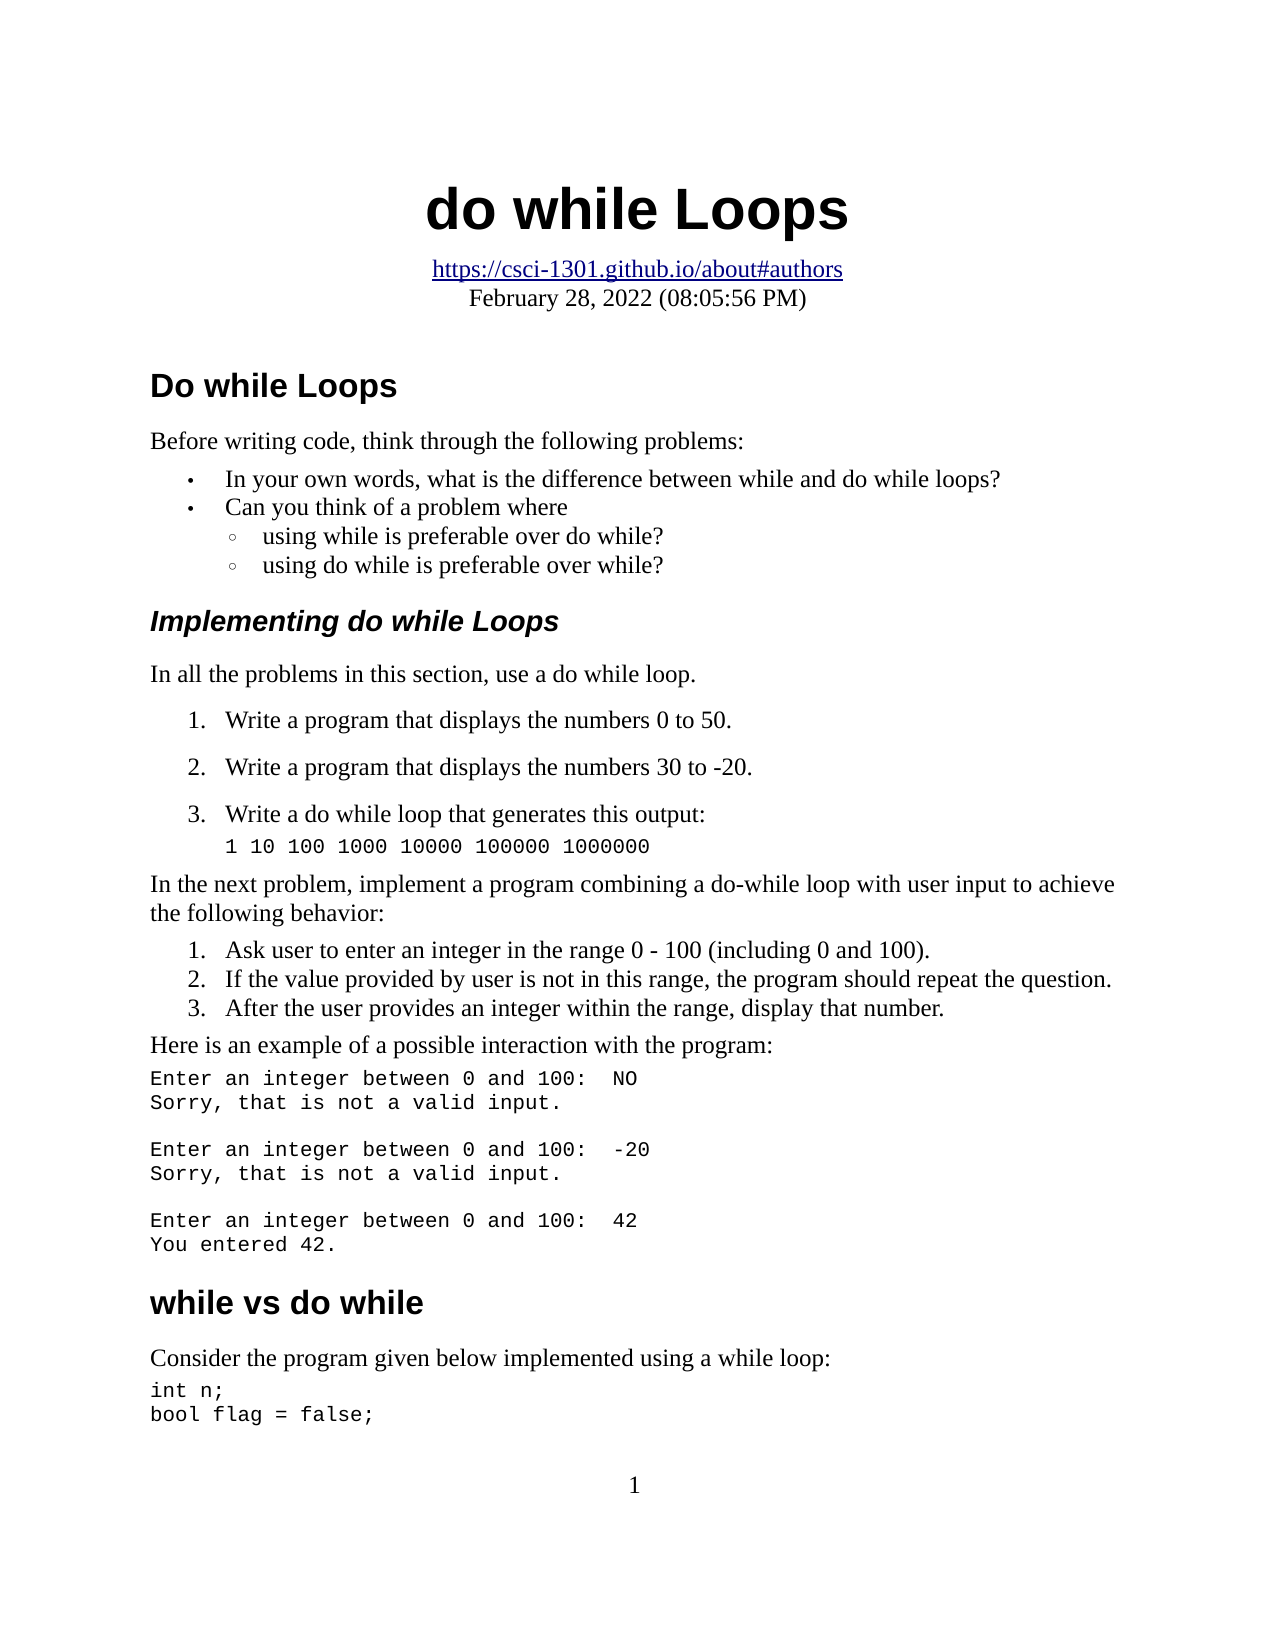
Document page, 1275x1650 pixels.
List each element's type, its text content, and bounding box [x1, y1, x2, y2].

text In the next problem, implement a program combining a do-while loop with user input to achieve the following behavior: [150, 869, 1125, 926]
text February 28, 2022 (08:05:56 PM) [150, 283, 1125, 312]
list In your own words, what is the difference between while and do while loops? [187, 464, 1125, 492]
text Consider the program given below implemented using a while loop: [150, 1343, 1125, 1371]
text In all the problems in this section, use a do while loop. [150, 659, 1125, 687]
list 1 10 100 1000 10000 100000 1000000 [187, 836, 1125, 860]
text You entered 42. [150, 1234, 1125, 1257]
text Enter an integer between 0 and 100: NO [150, 1068, 1125, 1092]
list After the user provides an integer within the range, display that number. [187, 993, 1125, 1022]
text int n; [150, 1380, 1125, 1404]
list Write a program that displays the numbers 0 to 50. [187, 705, 1125, 734]
subtitle Implementing do while Loops [150, 604, 1125, 637]
title do while Loops [150, 175, 1125, 242]
list If the value provided by user is not in this range, the program should repeat the question. [187, 964, 1125, 993]
subtitle while vs do while [150, 1282, 1125, 1321]
text Before writing code, think through the following problems: [150, 426, 1125, 455]
list Write a do while loop that generates this output: [187, 799, 1125, 827]
list using do while is preferable over while? [225, 550, 1125, 579]
text Enter an integer between 0 and 100: -20 [150, 1139, 1125, 1163]
list Ask user to enter an integer in the range 0 - 100 (including 0 and 100). [187, 935, 1125, 964]
text Sorry, that is not a valid input. [150, 1092, 1125, 1116]
text https://csci-1301.github.io/about#authors [150, 254, 1125, 283]
text Enter an integer between 0 and 100: 42 [150, 1210, 1125, 1234]
subtitle Do while Loops [150, 366, 1125, 404]
text Here is an example of a possible interaction with the program: [150, 1031, 1125, 1059]
text bool flag = false; [150, 1404, 1125, 1428]
text Sorry, that is not a valid input. [150, 1163, 1125, 1187]
list using while is preferable over do while? [225, 521, 1125, 550]
list Can you think of a problem where [187, 492, 1125, 521]
list Write a program that displays the numbers 30 to -20. [187, 752, 1125, 781]
